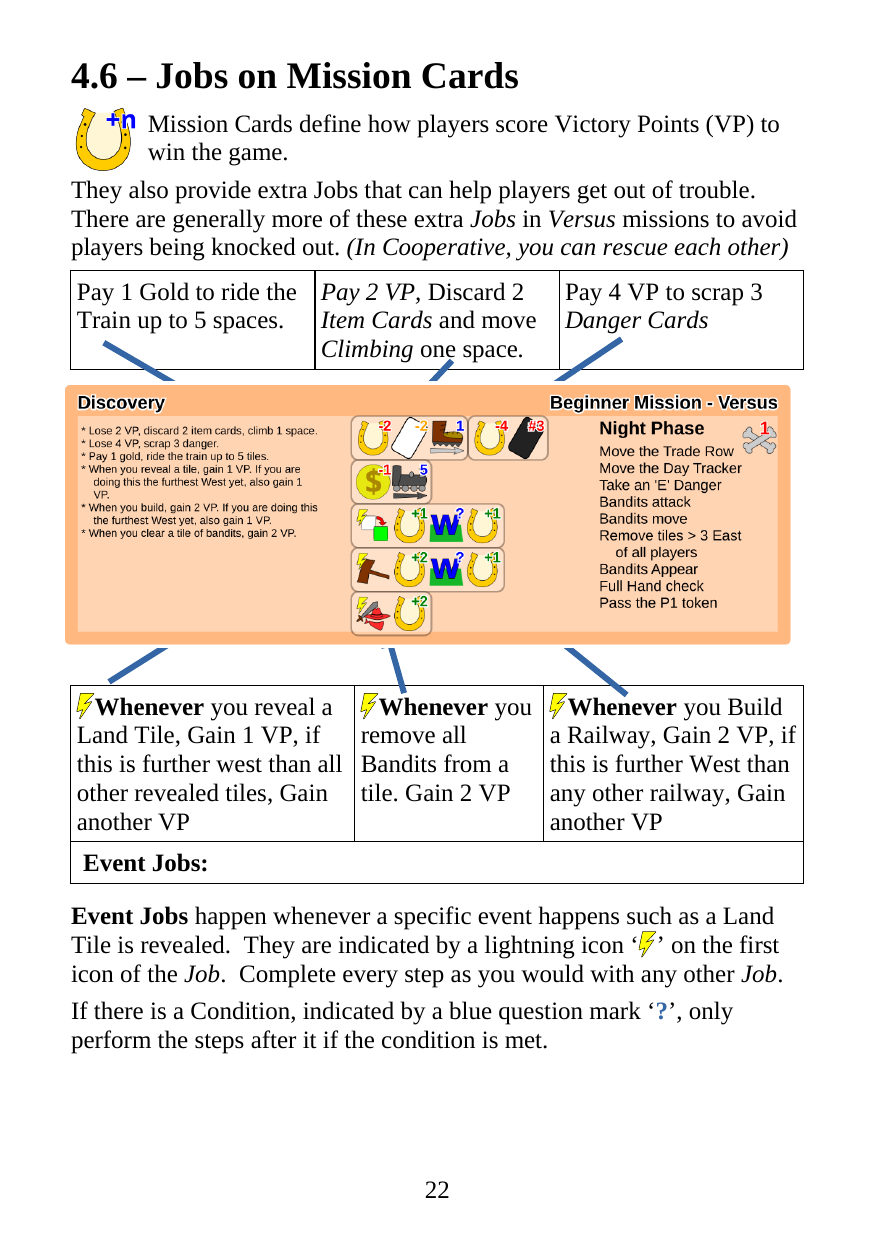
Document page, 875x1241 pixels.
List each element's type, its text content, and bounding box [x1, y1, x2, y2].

table_header Whenever you remove all Bandits from a tile. Gain 2 VP [355, 686, 543, 841]
text They also provide extra Jobs that can help players get out of trouble. There are generally more of these extra Jobs in Versus missions to avoid players being knocked out. (In Cooperative, you can rescue each other) [71, 175, 803, 261]
picture [70, 106, 136, 172]
text If there is a Condition, indicated by a blue question mark ‘?’, only perform the steps after it if the condition is met. [71, 996, 803, 1054]
text Mission Cards define how players score Victory Points (VP) to win the game. [136, 109, 803, 166]
table_cell Event Jobs: [71, 842, 803, 882]
text Event Jobs happen whenever a specific event happens such as a Land Tile is revealed. They are indicated by a lightning icon ‘’ on the first icon of the Job. Complete every step as you would with any other Job. [71, 901, 803, 987]
subtitle 4.6 – Jobs on Mission Cards [71, 53, 803, 96]
table_header Pay 4 VP to scrap 3 Danger Cards [560, 271, 803, 368]
table_header Pay 2 VP, Discard 2 Item Cards and move Climbing one space. [316, 271, 559, 368]
table_header Pay 1 Gold to ride the Train up to 5 spaces. [71, 271, 314, 368]
table_header Whenever you reveal a Land Tile, Gain 1 VP, if this is further west than all other revealed tiles, Gain another VP [71, 686, 354, 841]
picture [61, 381, 794, 648]
table_header Whenever you Build a Railway, Gain 2 VP, if this is further West than any other railway, Gain another VP [544, 686, 803, 841]
